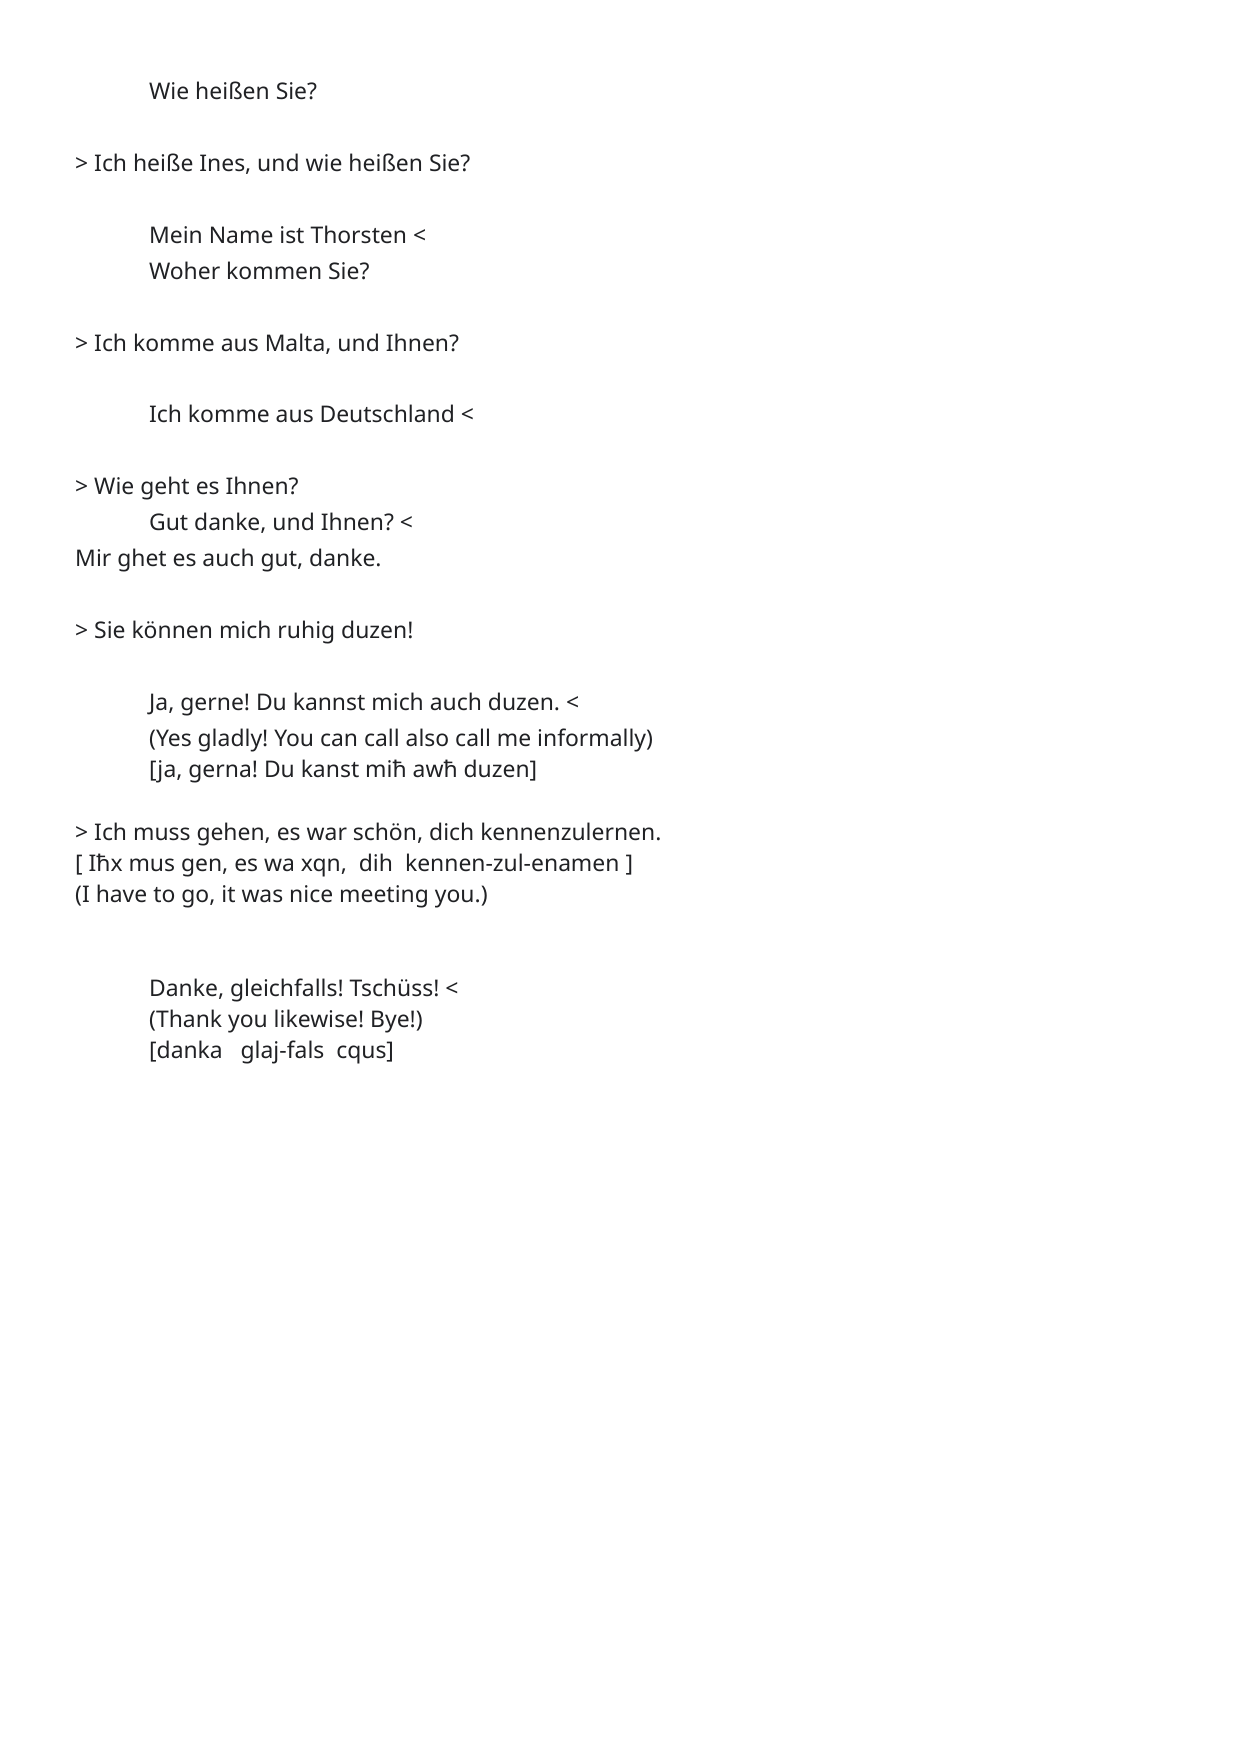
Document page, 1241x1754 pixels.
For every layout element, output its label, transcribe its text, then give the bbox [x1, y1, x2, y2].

text [ja, gerna! Du kanst miħ awħ duzen] [75, 753, 1165, 784]
text > Wie geht es Ihnen? [75, 470, 1165, 502]
text > Ich heiße Ines, und wie heißen Sie? [75, 147, 1165, 178]
text Danke, gleichfalls! Tschüss! < [75, 972, 1165, 1003]
text Ich komme aus Deutschland < [75, 398, 1165, 430]
text Gut danke, und Ihnen? < [75, 506, 1165, 537]
text (Yes gladly! You can call also call me informally) [75, 722, 1165, 753]
text > Ich komme aus Malta, und Ihnen? [75, 327, 1165, 358]
text > Sie können mich ruhig duzen! [75, 614, 1165, 645]
text (I have to go, it was nice meeting you.) [75, 878, 1165, 909]
text [danka glaj-fals cqus] [75, 1034, 1165, 1066]
text Wie heißen Sie? [75, 75, 1165, 106]
text (Thank you likewise! Bye!) [75, 1003, 1165, 1034]
text Mir ghet es auch gut, danke. [75, 542, 1165, 573]
text [ Iħx mus gen, es wa xqn, dih kennen-zul-enamen ] [75, 847, 1165, 878]
text Ja, gerne! Du kannst mich auch duzen. < [75, 686, 1165, 717]
text Woher kommen Sie? [75, 255, 1165, 286]
text Mein Name ist Thorsten < [75, 219, 1165, 250]
text > Ich muss gehen, es war schön, dich kennenzulernen. [75, 816, 1165, 847]
